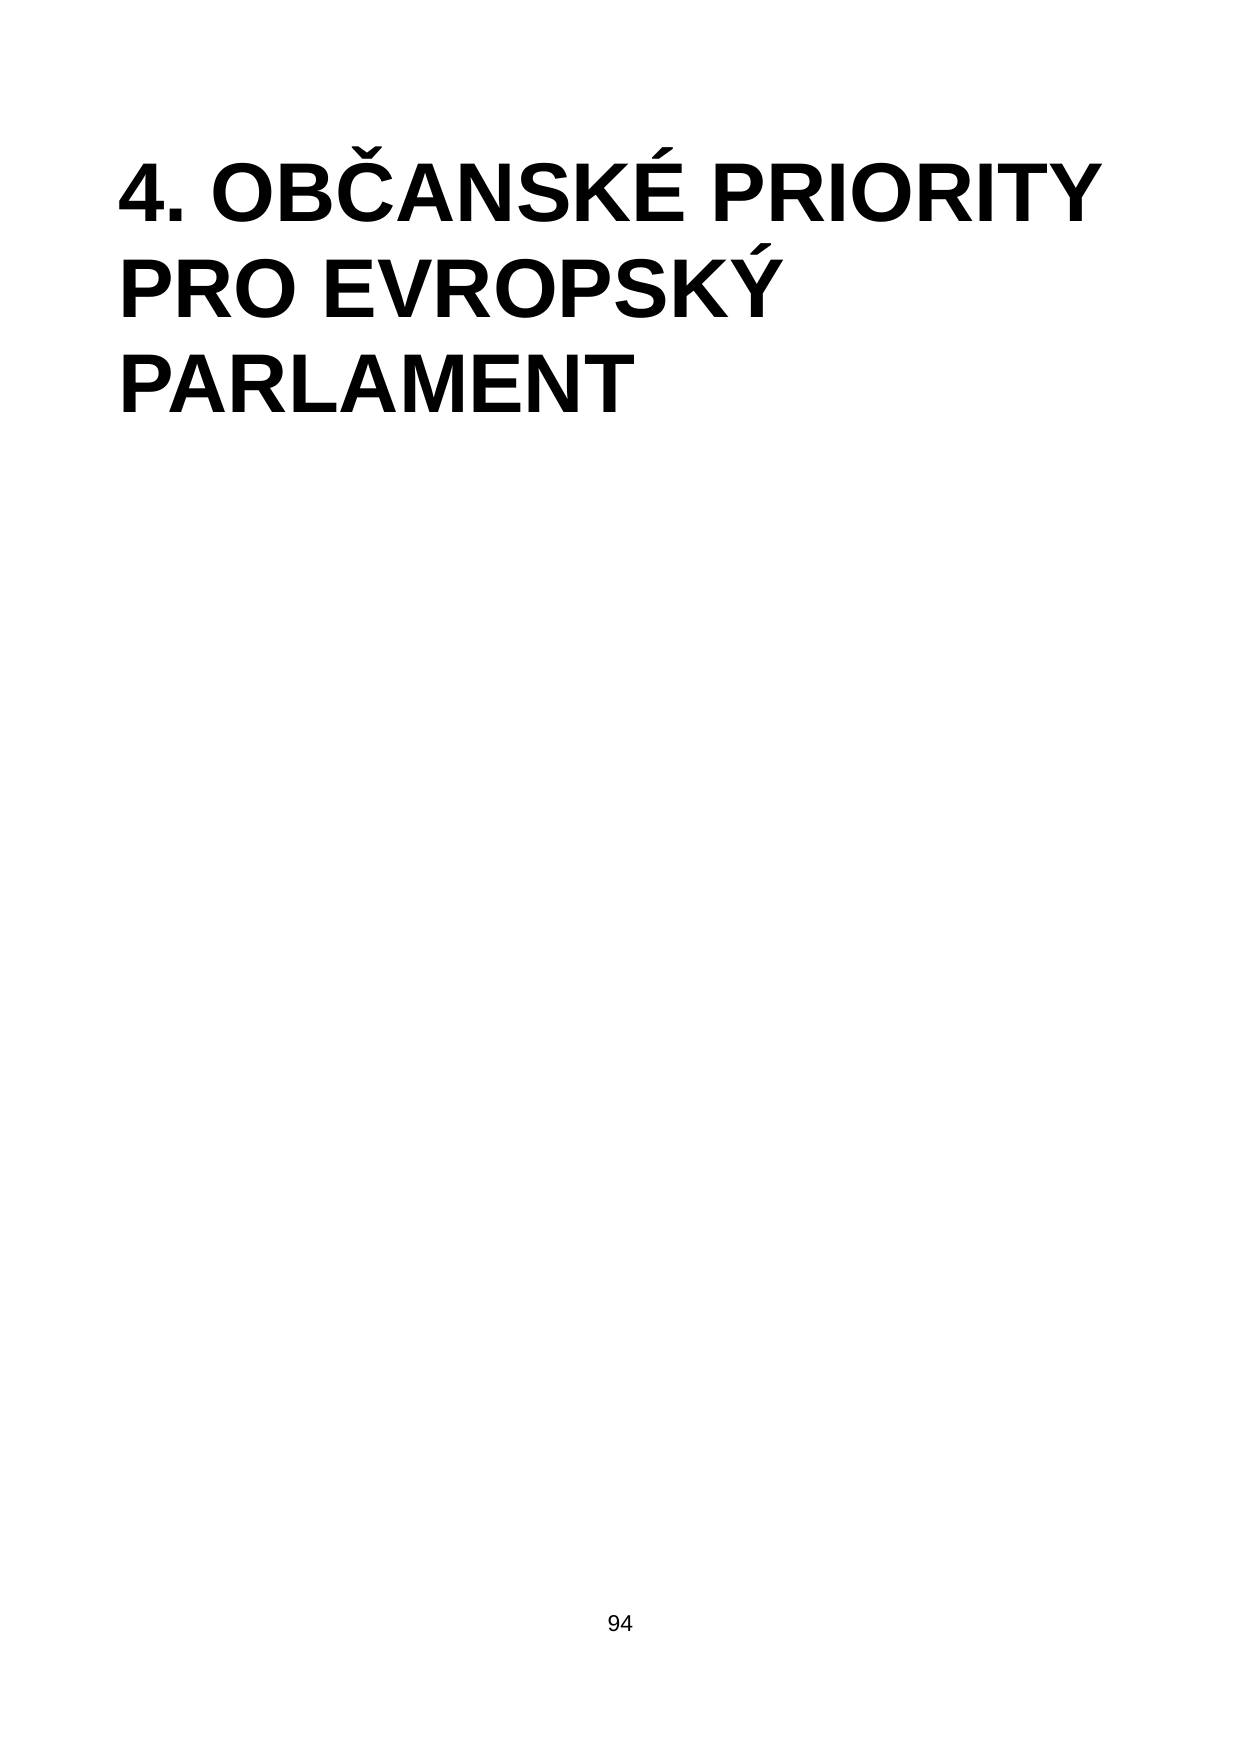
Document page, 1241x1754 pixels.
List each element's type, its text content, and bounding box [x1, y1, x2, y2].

text 4. OBČANSKÉ PRIORITY PRO EVROPSKÝ PARLAMENT [118, 143, 1122, 431]
